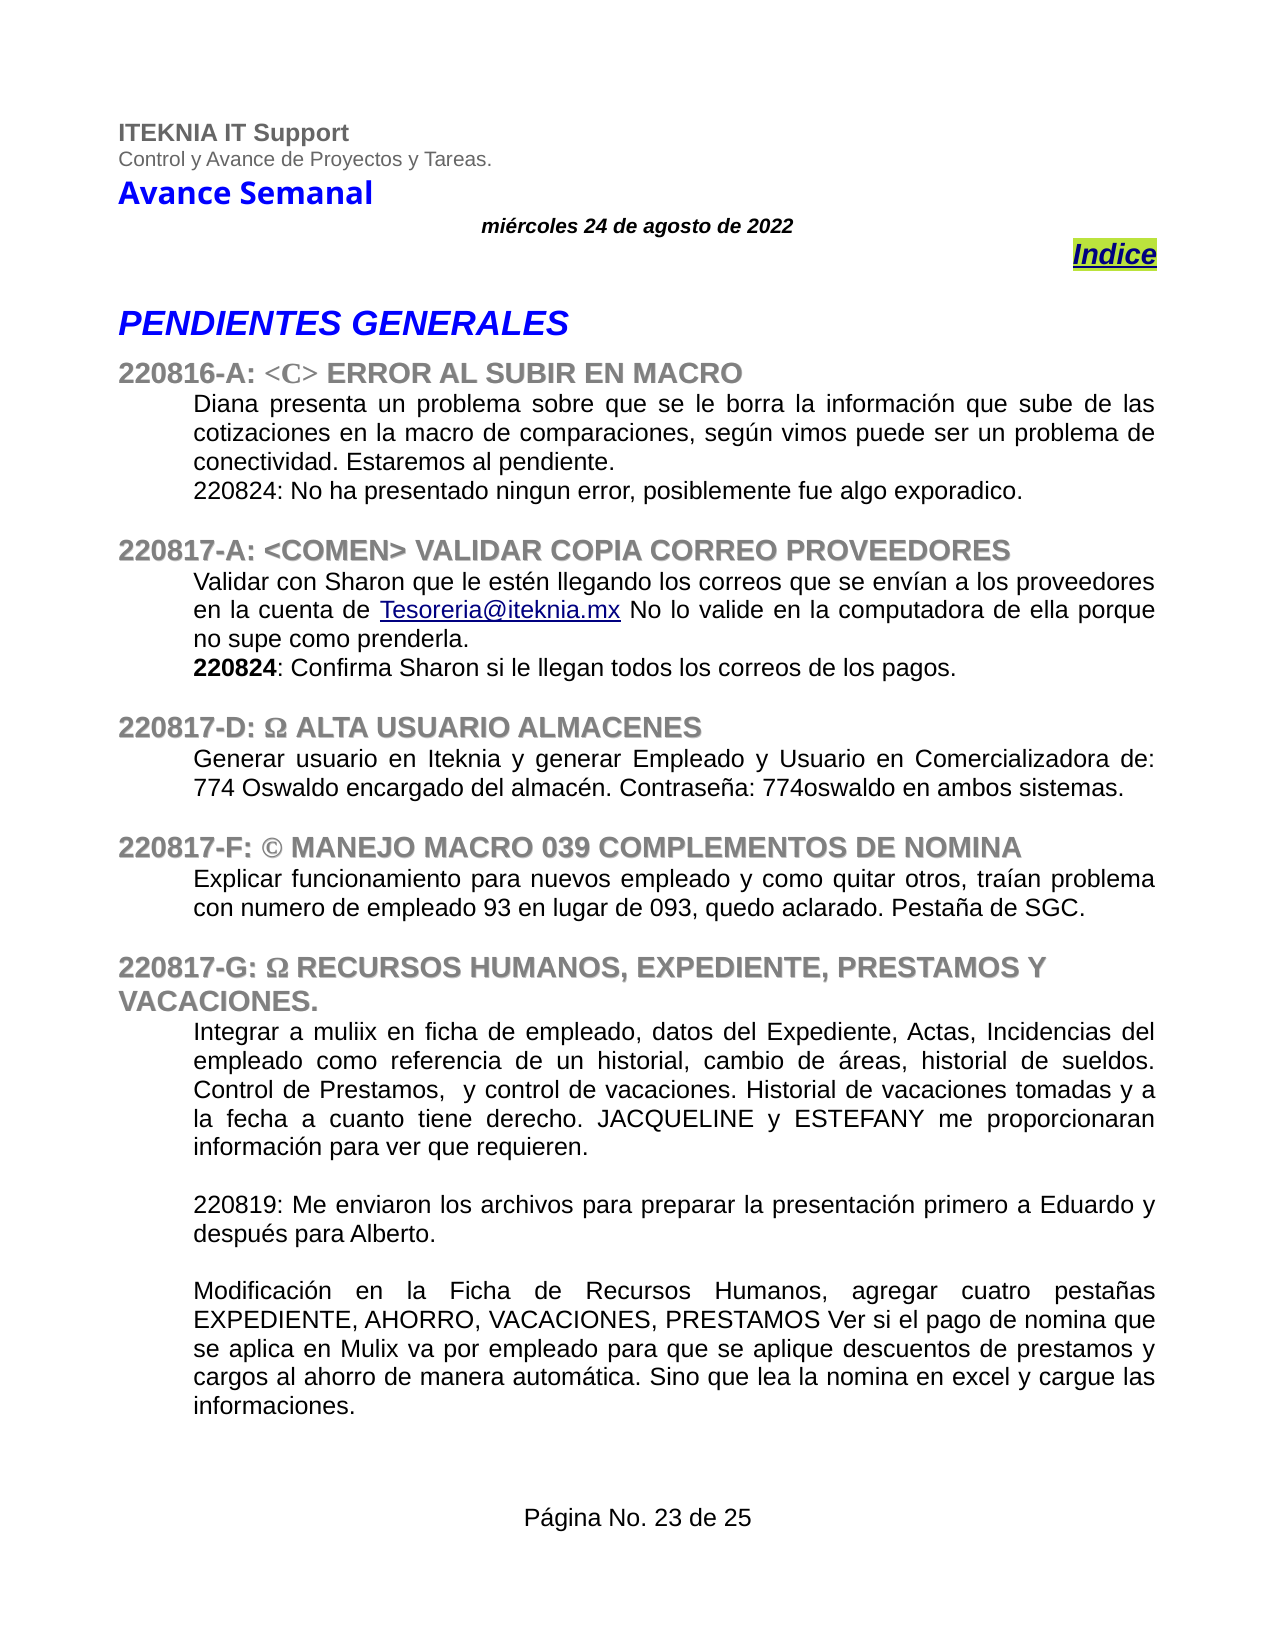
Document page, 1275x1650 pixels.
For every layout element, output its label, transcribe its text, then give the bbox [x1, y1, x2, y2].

text Diana presenta un problema sobre que se le borra la información que sube de las cotizaciones en la macro de comparaciones, según vimos puede ser un problema de conectividad. Estaremos al pendiente. [193, 389, 1157, 476]
subtitle 220817-A: <comen> VALIDAR COPIA CORREO PROVEEDORES [118, 533, 1157, 567]
text Integrar a muliix en ficha de empleado, datos del Expediente, Actas, Incidencias del empleado como referencia de un historial, cambio de áreas, historial de sueldos. Control de Prestamos, y control de vacaciones. Historial de vacaciones tomadas y a la fecha a cuanto tiene derecho. JACQUELINE y ESTEFANY me proporcionaran información para ver que requieren. [193, 1017, 1157, 1161]
subtitle 220816-A: <c> ERROR AL SUBIR EN MACRO [118, 356, 1157, 389]
text 220824: Confirma Sharon si le llegan todos los correos de los pagos. [193, 653, 1157, 682]
text Modificación en la Ficha de Recursos Humanos, agregar cuatro pestañas EXPEDIENTE, AHORRO, VACACIONES, PRESTAMOS Ver si el pago de nomina que se aplica en Mulix va por empleado para que se aplique descuentos de prestamos y cargos al ahorro de manera automática. Sino que lea la nomina en excel y cargue las informaciones. [193, 1276, 1157, 1420]
subtitle 220817-G: Ω RECURSOS HUMANOS, EXPEDIENTE, PRESTAMOS Y VACACIONES. [118, 950, 1157, 1017]
text 220819: Me enviaron los archivos para preparar la presentación primero a Eduardo y después para Alberto. [193, 1190, 1157, 1247]
subtitle PENDIENTES GENERALES [118, 303, 1157, 343]
subtitle 220817-D: Ω ALTA USUARIO ALMACENES [118, 710, 1157, 744]
text 220824: No ha presentado ningun error, posiblemente fue algo exporadico. [193, 476, 1157, 504]
text Explicar funcionamiento para nuevos empleado y como quitar otros, traían problema con numero de empleado 93 en lugar de 093, quedo aclarado. Pestaña de SGC. [193, 864, 1157, 921]
text Generar usuario en Iteknia y generar Empleado y Usuario en Comercializadora de: 774 Oswaldo encargado del almacén. Contraseña: 774oswaldo en ambos sistemas. [193, 744, 1157, 802]
subtitle 220817-F: © MANEJO MACRO 039 COMPLEMENTOS DE NOMINA [118, 830, 1157, 864]
text Validar con Sharon que le estén llegando los correos que se envían a los proveedores en la cuenta de Tesoreria@iteknia.mx No lo valide en la computadora de ella porque no supe como prenderla. [193, 567, 1157, 653]
